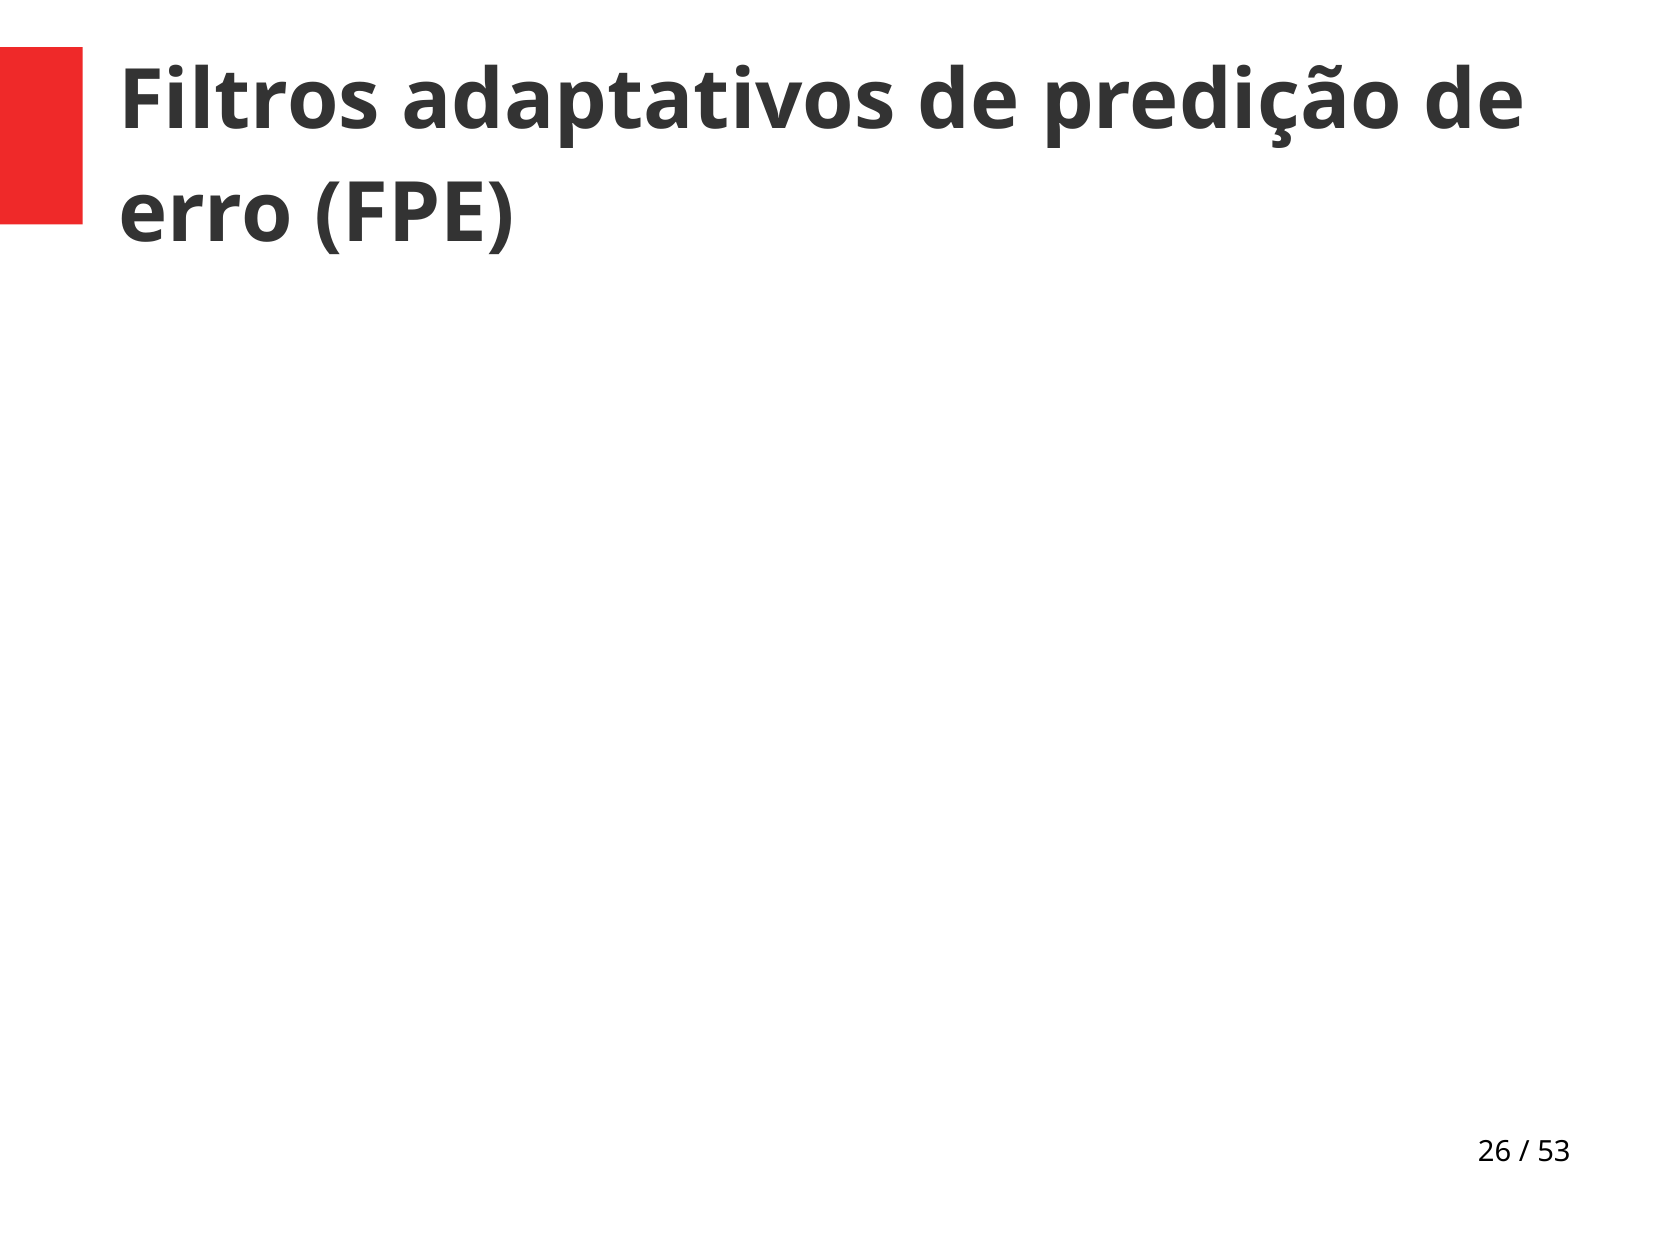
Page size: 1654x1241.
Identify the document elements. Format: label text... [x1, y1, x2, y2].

title Filtros adaptativos de predição de erro (FPE) [118, 49, 1571, 257]
